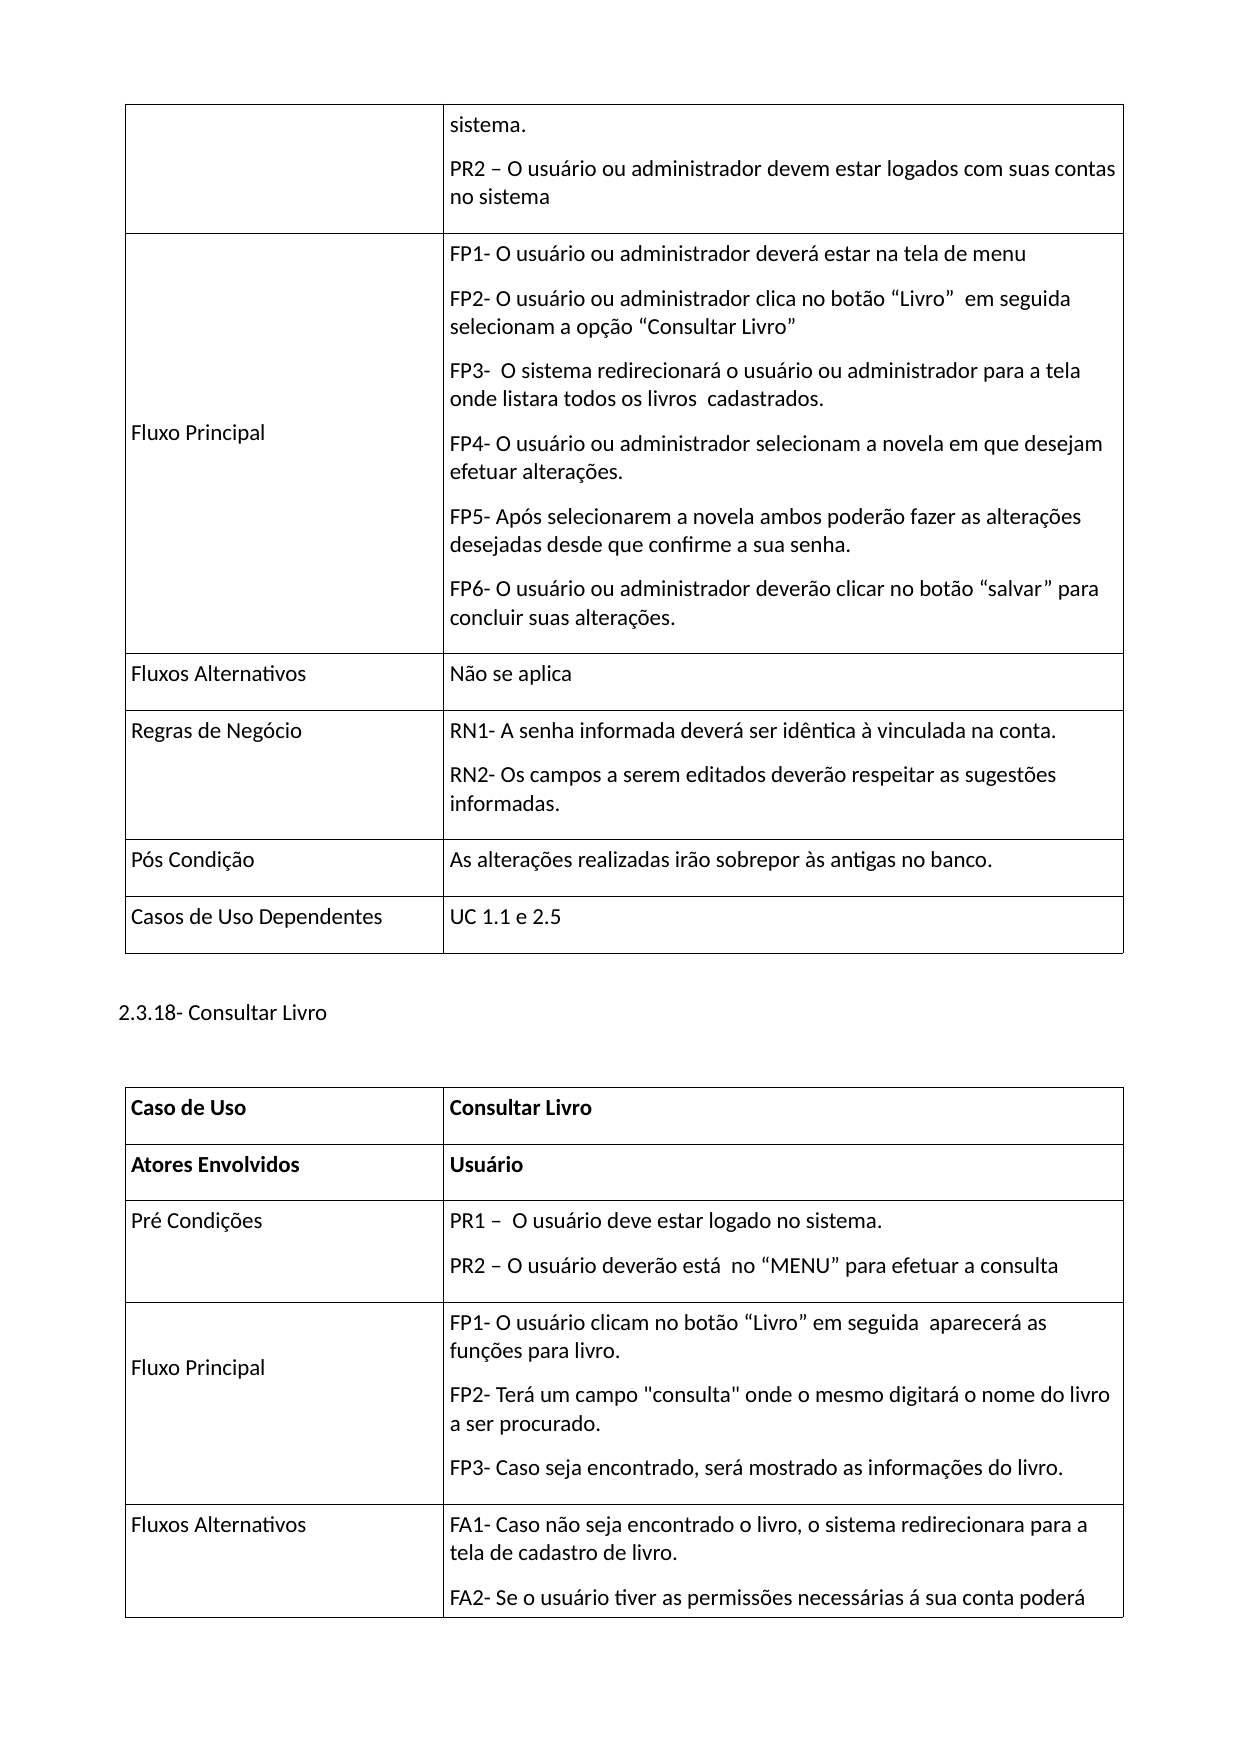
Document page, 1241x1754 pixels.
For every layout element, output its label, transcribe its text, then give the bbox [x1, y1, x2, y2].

table_cell sistema. PR2 – O usuário ou administrador devem estar logados com suas contas no sistema [444, 105, 1123, 233]
table_cell FP1- O usuário clicam no botão “Livro” em seguida aparecerá as funções para livro. FP2- Terá um campo "consulta" onde o mesmo digitará o nome do livro a ser procurado. FP3- Caso seja encontrado, será mostrado as informações do livro. [444, 1303, 1123, 1504]
table_cell Usuário [444, 1145, 1123, 1200]
table_cell UC 1.1 e 2.5 [444, 897, 1123, 952]
table_cell [126, 105, 443, 233]
table_cell Fluxo Principal [126, 234, 443, 653]
table_cell Regras de Negócio [126, 711, 443, 839]
table_cell PR1 – O usuário deve estar logado no sistema. PR2 – O usuário deverão está no “MENU” para efetuar a consulta [444, 1201, 1123, 1302]
table_cell As alterações realizadas irão sobrepor às antigas no banco. [444, 840, 1123, 896]
table_header Caso de Uso [126, 1088, 443, 1144]
table_cell Atores Envolvidos [126, 1145, 443, 1200]
table_cell Casos de Uso Dependentes [126, 897, 443, 952]
table_cell Pós Condição [126, 840, 443, 896]
table_cell FA1- Caso não seja encontrado o livro, o sistema redirecionara para a tela de cadastro de livro. FA2- Se o usuário tiver as permissões necessárias á sua conta poderá [444, 1505, 1123, 1616]
table_cell Pré Condições [126, 1201, 443, 1302]
text 2.3.18- Consultar Livro [118, 998, 1122, 1026]
table_cell RN1- A senha informada deverá ser idêntica à vinculada na conta. RN2- Os campos a serem editados deverão respeitar as sugestões informadas. [444, 711, 1123, 839]
table_cell Não se aplica [444, 654, 1123, 710]
table_header Consultar Livro [444, 1088, 1123, 1144]
table_cell Fluxos Alternativos [126, 654, 443, 710]
table_cell Fluxo Principal [126, 1303, 443, 1504]
table_cell FP1- O usuário ou administrador deverá estar na tela de menu FP2- O usuário ou administrador clica no botão “Livro” em seguida selecionam a opção “Consultar Livro” FP3- O sistema redirecionará o usuário ou administrador para a tela onde listara todos os livros cadastrados. FP4- O usuário ou administrador selecionam a novela em que desejam efetuar alterações. FP5- Após selecionarem a novela ambos poderão fazer as alterações desejadas desde que confirme a sua senha. FP6- O usuário ou administrador deverão clicar no botão “salvar” para concluir suas alterações. [444, 234, 1123, 653]
table_cell Fluxos Alternativos [126, 1505, 443, 1616]
